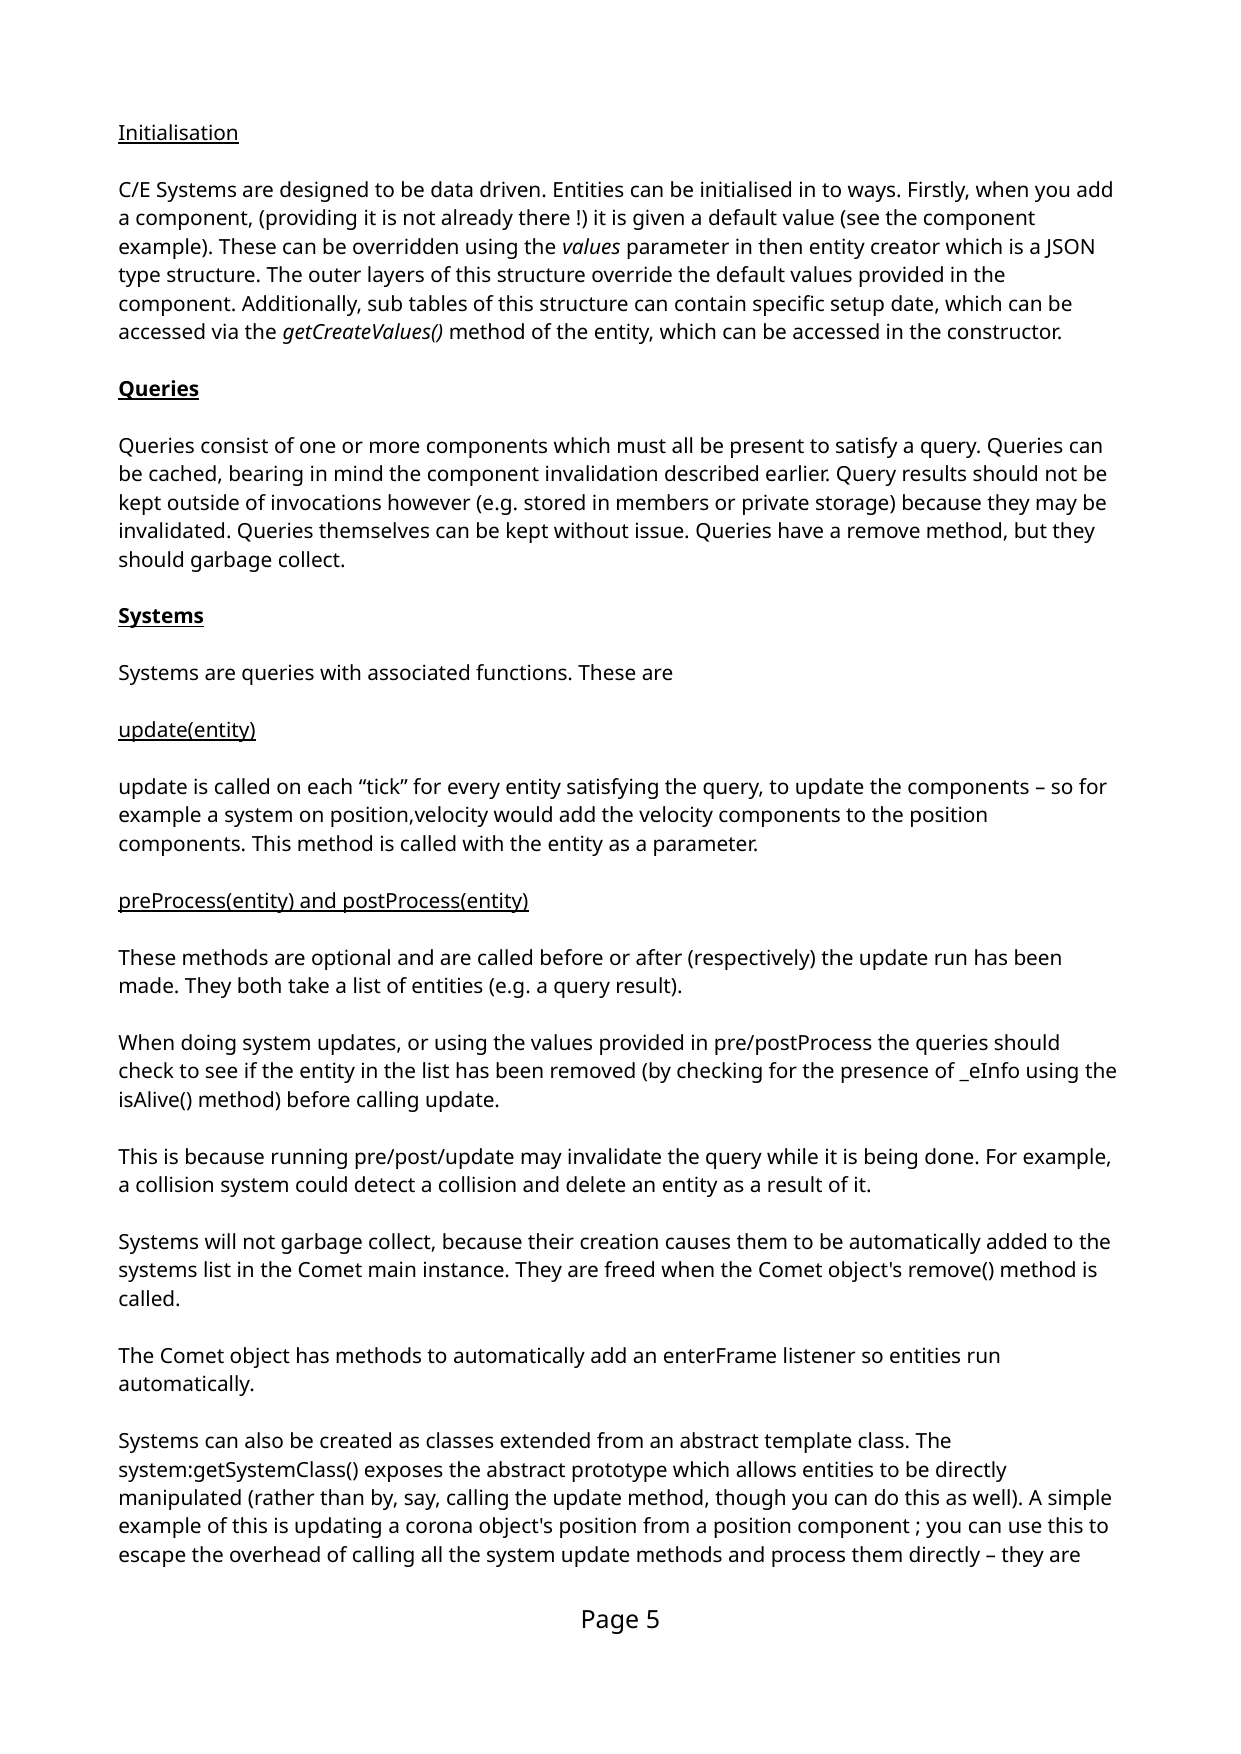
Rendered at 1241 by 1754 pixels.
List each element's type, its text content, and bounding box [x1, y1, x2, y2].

text Initialisation [118, 118, 1122, 147]
text This is because running pre/post/update may invalidate the query while it is being done. For example, a collision system could detect a collision and delete an entity as a result of it. [118, 1142, 1122, 1199]
text C/E Systems are designed to be data driven. Entities can be initialised in to ways. Firstly, when you add a component, (providing it is not already there !) it is given a default value (see the component example). These can be overridden using the values parameter in then entity creator which is a JSON type structure. The outer layers of this structure override the default values provided in the component. Additionally, sub tables of this structure can contain specific setup date, which can be accessed via the getCreateValues() method of the entity, which can be accessed in the constructor. [118, 175, 1122, 346]
text The Comet object has methods to automatically add an enterFrame listener so entities run automatically. [118, 1341, 1122, 1398]
text Systems [118, 602, 1122, 630]
text update is called on each “tick” for every entity satisfying the query, to update the components – so for example a system on position,velocity would add the velocity components to the position components. This method is called with the entity as a parameter. [118, 772, 1122, 857]
text These methods are optional and are called before or after (respectively) the update run has been made. They both take a list of entities (e.g. a query result). [118, 943, 1122, 1000]
text When doing system updates, or using the values provided in pre/postProcess the queries should check to see if the entity in the list has been removed (by checking for the presence of _eInfo using the isAlive() method) before calling update. [118, 1028, 1122, 1113]
text Systems can also be created as classes extended from an abstract template class. The system:getSystemClass() exposes the abstract prototype which allows entities to be directly manipulated (rather than by, say, calling the update method, though you can do this as well). A simple example of this is updating a corona object's position from a position component ; you can use this to escape the overhead of calling all the system update methods and process them directly – they are [118, 1426, 1122, 1568]
text update(entity) [118, 715, 1122, 744]
text Queries [118, 374, 1122, 402]
text preProcess(entity) and postProcess(entity) [118, 886, 1122, 914]
text Systems are queries with associated functions. These are [118, 658, 1122, 687]
text Systems will not garbage collect, because their creation causes them to be automatically added to the systems list in the Comet main instance. They are freed when the Comet object's remove() method is called. [118, 1227, 1122, 1312]
text Queries consist of one or more components which must all be present to satisfy a query. Queries can be cached, bearing in mind the component invalidation described earlier. Query results should not be kept outside of invocations however (e.g. stored in members or private storage) because they may be invalidated. Queries themselves can be kept without issue. Queries have a remove method, but they should garbage collect. [118, 431, 1122, 573]
